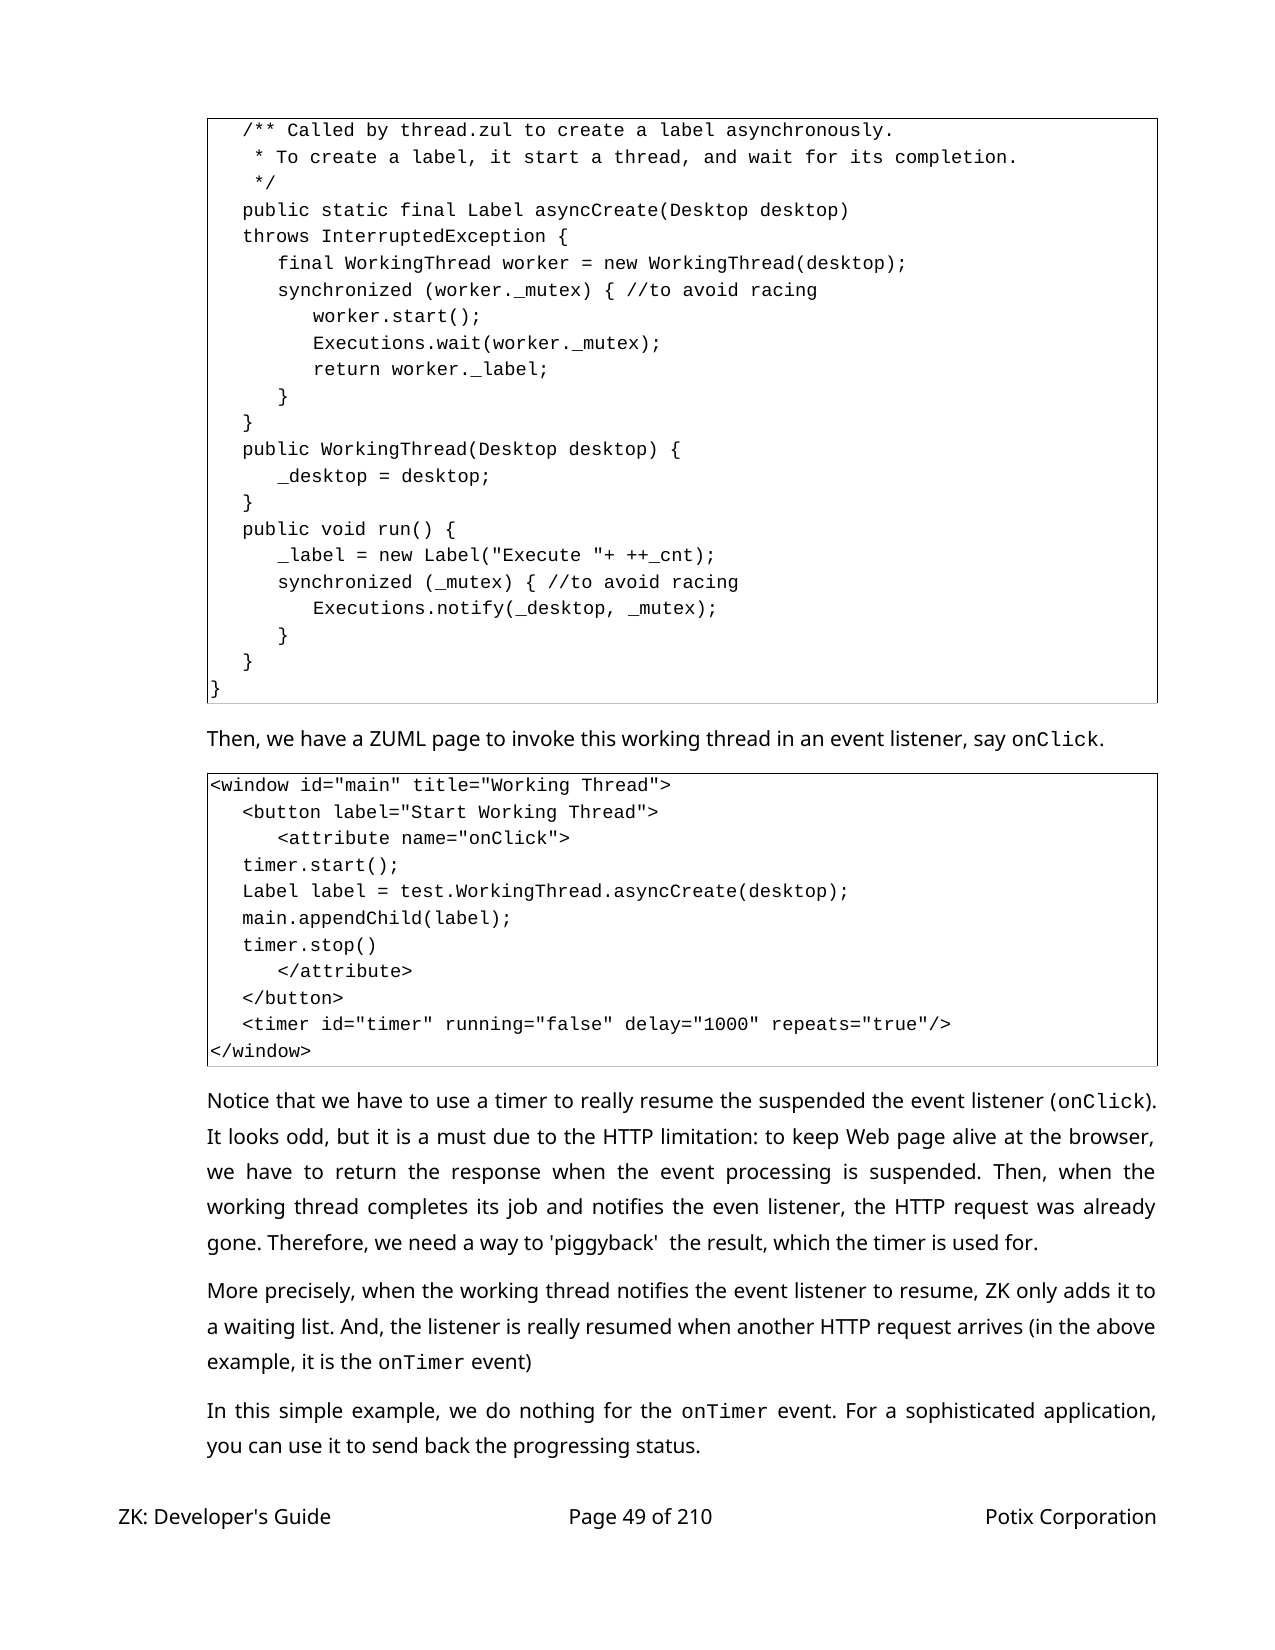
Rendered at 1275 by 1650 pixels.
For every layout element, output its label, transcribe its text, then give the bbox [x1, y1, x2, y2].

text Then, we have a ZUML page to invoke this working thread in an event listener, say onClick. [207, 724, 1157, 752]
text <window id="main" title="Working Thread"> <button label="Start Working Thread"> <attribute name="onClick"> timer.start(); Label label = test.WorkingThread.asyncCreate(desktop); main.appendChild(label); timer.stop() </attribute> </button> <timer id="timer" running="false" delay="1000" repeats="true"/> </window> [208, 774, 1157, 1066]
text In this simple example, we do nothing for the onTimer event. For a sophisticated application, you can use it to send back the progressing status. [207, 1396, 1157, 1460]
text Notice that we have to use a timer to really resume the suspended the event listener (onClick). It looks odd, but it is a must due to the HTTP limitation: to keep Web page alive at the browser, we have to return the response when the event processing is suspended. Then, when the working thread completes its job and notifies the even listener, the HTTP request was already gone. Therefore, we need a way to 'piggyback' the result, which the timer is used for. [207, 1087, 1157, 1256]
text More precisely, when the working thread notifies the event listener to resume, ZK only adds it to a waiting list. And, the listener is really resumed when another HTTP request arrives (in the above example, it is the onTimer event) [207, 1277, 1157, 1376]
text /** Called by thread.zul to create a label asynchronously. * To create a label, it start a thread, and wait for its completion. */ public static final Label asyncCreate(Desktop desktop) throws InterruptedException { final WorkingThread worker = new WorkingThread(desktop); synchronized (worker._mutex) { //to avoid racing worker.start(); Executions.wait(worker._mutex); return worker._label; } } public WorkingThread(Desktop desktop) { _desktop = desktop; } public void run() { _label = new Label("Execute "+ ++_cnt); synchronized (_mutex) { //to avoid racing Executions.notify(_desktop, _mutex); } } } [208, 119, 1157, 703]
